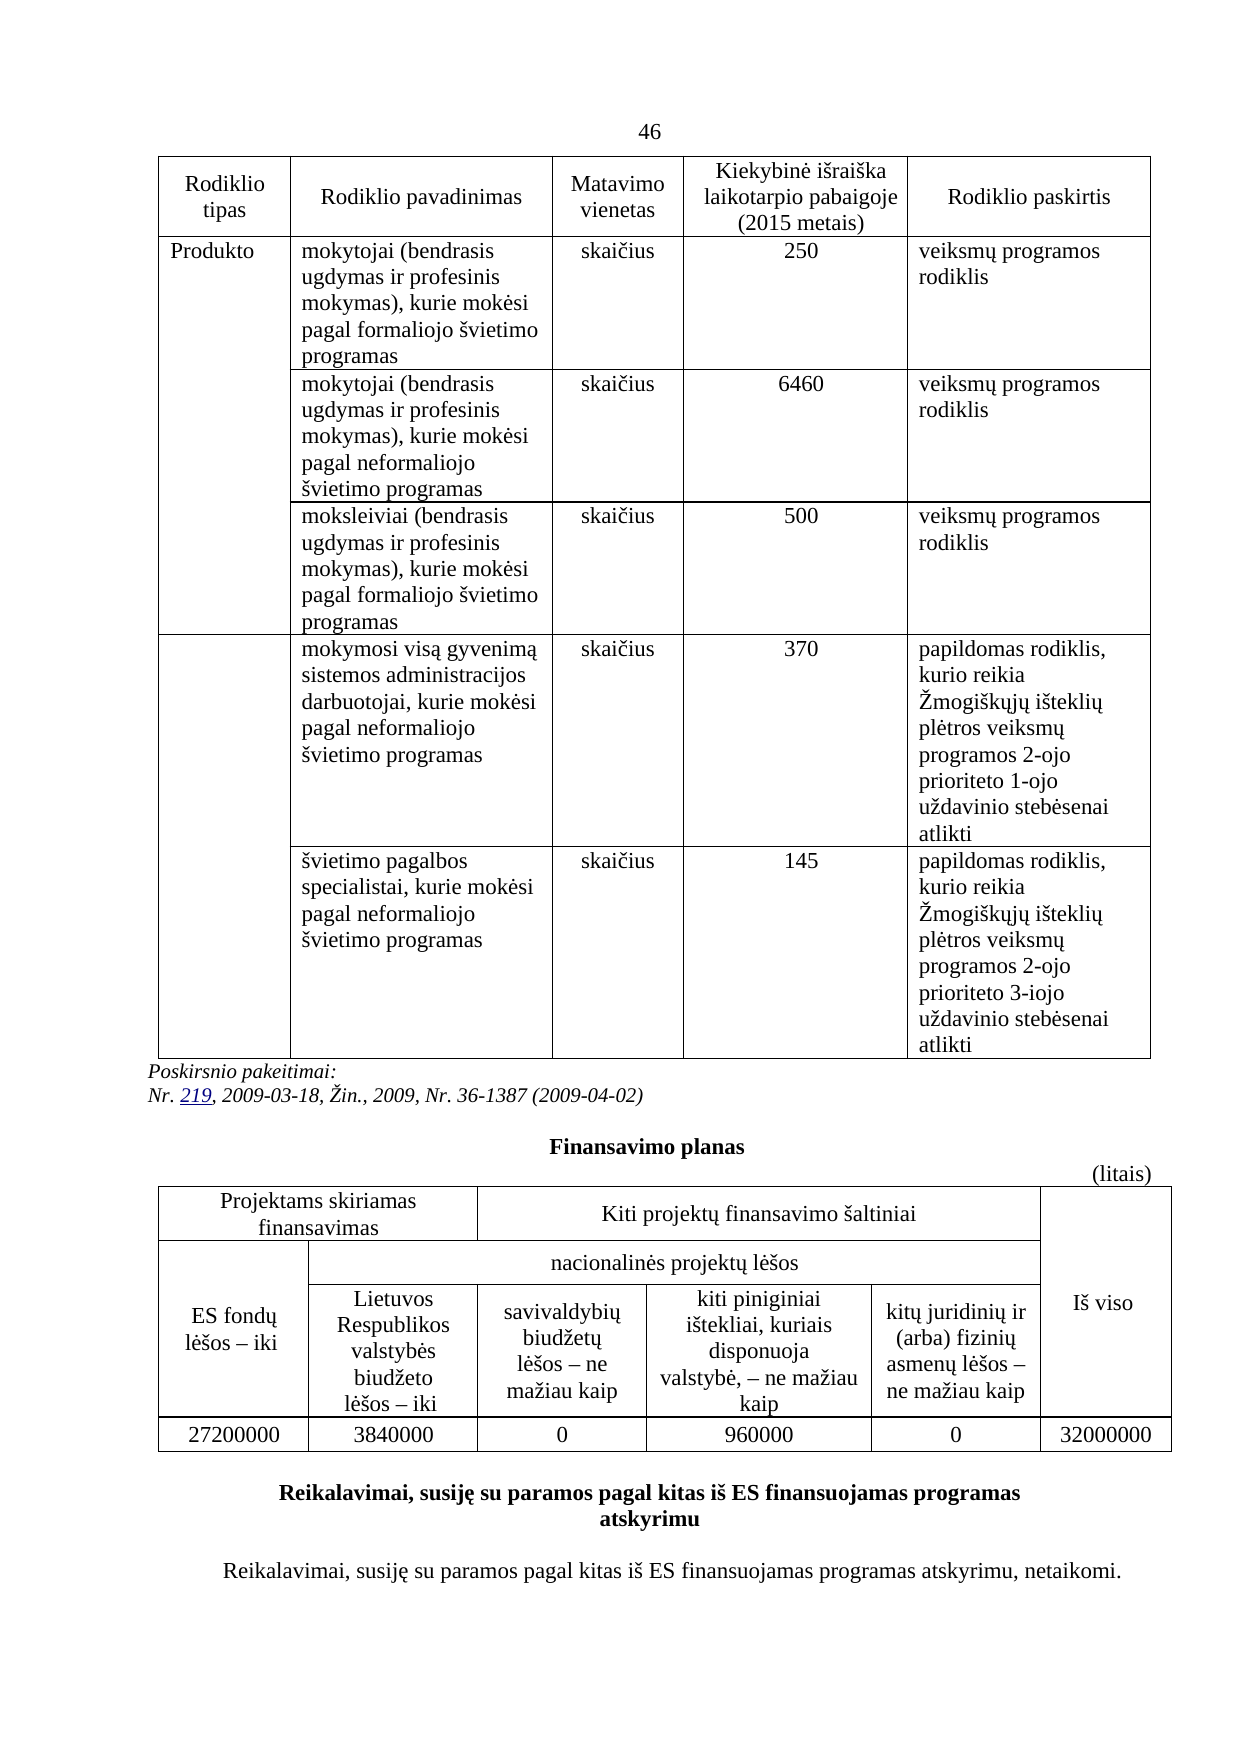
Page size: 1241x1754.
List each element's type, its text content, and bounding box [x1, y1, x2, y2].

table_cell 0 [872, 1418, 1040, 1451]
table_header Kiti projektų finansavimo šaltiniai [478, 1187, 1040, 1240]
table_cell papildomas rodiklis, kurio reikia Žmogiškųjų išteklių plėtros veiksmų programos 2-ojo prioriteto 3-iojo uždavinio stebėsenai atlikti [908, 847, 1150, 1058]
table_cell 3840000 [309, 1418, 477, 1451]
table_cell kiti piniginiai ištekliai, kuriais disponuoja valstybė, – ne mažiau kaip [647, 1285, 871, 1416]
table_cell papildomas rodiklis, kurio reikia Žmogiškųjų išteklių plėtros veiksmų programos 2-ojo prioriteto 1-ojo uždavinio stebėsenai atlikti [908, 635, 1150, 846]
table_cell 500 [684, 503, 907, 634]
table_cell veiksmų programos rodiklis [908, 370, 1150, 501]
table_cell nacionalinės projektų lėšos [309, 1241, 1040, 1284]
text Nr. 219, 2009-03-18, Žin., 2009, Nr. 36-1387 (2009-04-02) [148, 1083, 1152, 1107]
text Finansavimo planas [148, 1133, 1152, 1160]
table_header Kiekybinė išraiška laikotarpio pabaigoje (2015 metais) [684, 157, 907, 236]
text Reikalavimai, susiję su paramos pagal kitas iš ES finansuojamas programas atskyrimu [148, 1478, 1152, 1531]
table_header Iš viso [1041, 1187, 1171, 1416]
table_cell veiksmų programos rodiklis [908, 503, 1150, 634]
table_header Matavimo vienetas [553, 157, 683, 236]
table_header Rodiklio pavadinimas [291, 157, 552, 236]
table_cell savivaldybių biudžetų lėšos – ne mažiau kaip [478, 1285, 646, 1416]
table_cell ES fondų lėšos – iki [159, 1241, 308, 1416]
table_cell 32000000 [1041, 1418, 1171, 1451]
table_cell 960000 [647, 1418, 871, 1451]
table_cell moksleiviai (bendrasis ugdymas ir profesinis mokymas), kurie mokėsi pagal formaliojo švietimo programas [291, 503, 552, 634]
table_cell švietimo pagalbos specialistai, kurie mokėsi pagal neformaliojo švietimo programas [291, 847, 552, 1058]
table_header Rodiklio tipas [159, 157, 290, 236]
table_cell skaičius [553, 635, 683, 846]
table_cell mokymosi visą gyvenimą sistemos administracijos darbuotojai, kurie mokėsi pagal neformaliojo švietimo programas [291, 635, 552, 846]
table_cell 145 [684, 847, 907, 1058]
table_cell mokytojai (bendrasis ugdymas ir profesinis mokymas), kurie mokėsi pagal formaliojo švietimo programas [291, 237, 552, 368]
table_cell mokytojai (bendrasis ugdymas ir profesinis mokymas), kurie mokėsi pagal neformaliojo švietimo programas [291, 370, 552, 501]
table_cell skaičius [553, 847, 683, 1058]
table_cell skaičius [553, 370, 683, 501]
table_cell skaičius [553, 237, 683, 368]
table_cell [159, 635, 290, 1058]
table_cell Produkto [159, 237, 290, 634]
table_cell veiksmų programos rodiklis [908, 237, 1150, 368]
text (litais) [148, 1160, 1152, 1186]
table_cell 6460 [684, 370, 907, 501]
table_cell 27200000 [159, 1418, 308, 1451]
table_cell 370 [684, 635, 907, 846]
table_header Rodiklio paskirtis [908, 157, 1150, 236]
table_cell Lietuvos Respublikos valstybės biudžeto lėšos – iki [309, 1285, 477, 1416]
text Poskirsnio pakeitimai: [148, 1059, 1152, 1083]
table_cell 0 [478, 1418, 646, 1451]
table_header Projektams skiriamas finansavimas [159, 1187, 477, 1240]
text Reikalavimai, susiję su paramos pagal kitas iš ES finansuojamas programas atskyrimu, netaikomi. [148, 1558, 1152, 1584]
table_cell kitų juridinių ir (arba) fizinių asmenų lėšos – ne mažiau kaip [872, 1285, 1040, 1416]
table_cell skaičius [553, 503, 683, 634]
table_cell 250 [684, 237, 907, 368]
